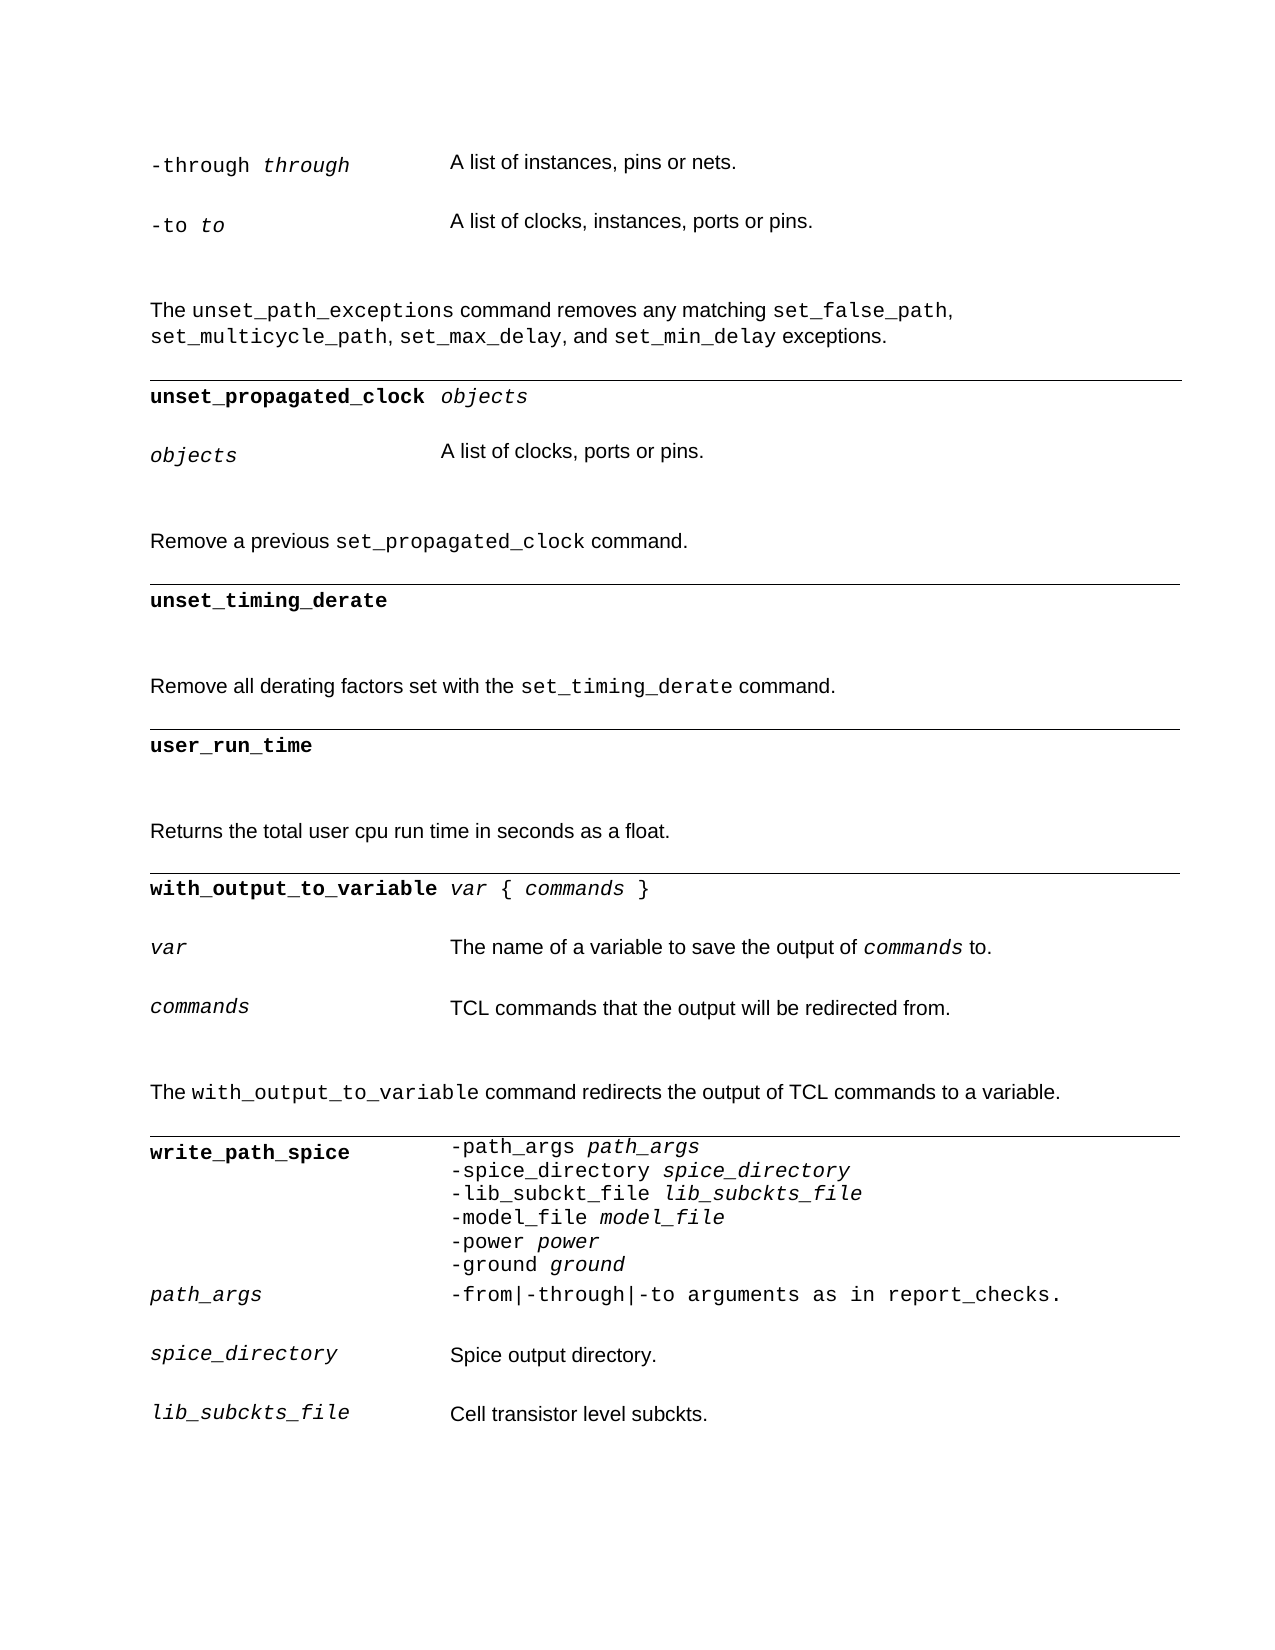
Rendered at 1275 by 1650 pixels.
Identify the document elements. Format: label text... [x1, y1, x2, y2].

table_header unset_timing_derate [150, 585, 441, 643]
table_cell objects [150, 439, 441, 498]
text The unset_path_exceptions command removes any matching set_false_path, set_multicycle_path, set_max_delay, and set_min_delay exceptions. [150, 298, 1180, 350]
text The with_output_to_variable command redirects the output of TCL commands to a variable. [150, 1080, 1180, 1106]
table_cell path_args [150, 1278, 450, 1337]
text Remove a previous set_propagated_clock command. [150, 528, 1180, 554]
table_cell commands [150, 991, 450, 1050]
table_cell -through through [150, 150, 450, 209]
table_cell A list of clocks, instances, ports or pins. [450, 209, 1180, 268]
table_header [450, 730, 1180, 789]
table_cell TCL commands that the output will be redirected from. [450, 991, 1180, 1050]
table_header [441, 585, 1180, 643]
table_cell A list of clocks, ports or pins. [441, 439, 1182, 498]
table_cell lib_subckts_file [150, 1396, 450, 1456]
table_header with_output_to_variable [150, 874, 450, 932]
text Remove all derating factors set with the set_timing_derate command. [150, 673, 1180, 699]
table_cell spice_directory [150, 1337, 450, 1396]
table_cell Spice output directory. [450, 1337, 1180, 1396]
table_header user_run_time [150, 730, 450, 789]
table_cell The name of a variable to save the output of commands to. [450, 932, 1180, 991]
table_header write_path_spice [150, 1137, 450, 1278]
table_cell -from|-through|-to arguments as in report_checks. [450, 1278, 1180, 1337]
text Returns the total user cpu run time in seconds as a float. [150, 819, 1180, 843]
table_cell var [150, 932, 450, 991]
table_cell -to to [150, 209, 450, 268]
table_cell A list of instances, pins or nets. [450, 150, 1180, 209]
table_header unset_propagated_clock [150, 381, 441, 439]
table_header var { commands } [450, 874, 1180, 932]
table_header -path_args path_args -spice_directory spice_directory -lib_subckt_file lib_subckts_file -model_file model_file -power power -ground ground [450, 1137, 1180, 1278]
table_cell Cell transistor level subckts. [450, 1396, 1180, 1456]
table_header objects [441, 381, 1182, 439]
